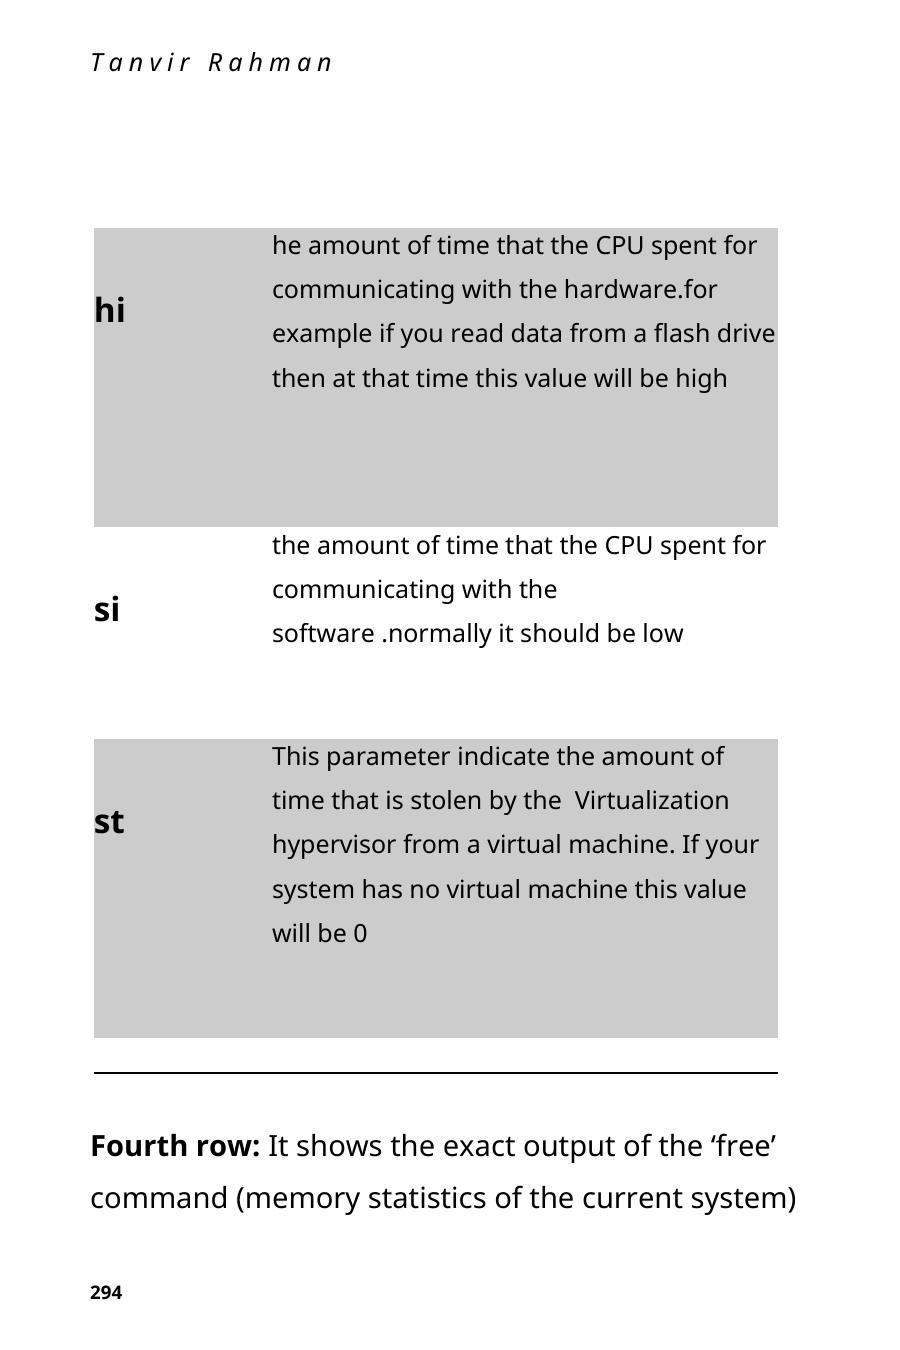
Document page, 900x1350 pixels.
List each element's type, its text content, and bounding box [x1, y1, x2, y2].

table_cell the amount of time that the CPU spent for communicating with the software .normally it should be low [272, 527, 778, 738]
table_cell [272, 105, 778, 228]
text Fourth row: It shows the exact output of the ‘free’ command (memory statistics of the current system) [90, 1125, 810, 1217]
table_cell [94, 1038, 272, 1072]
table_cell [272, 1038, 778, 1072]
table_cell he amount of time that the CPU spent for communicating with the hardware.for example if you read data from a flash drive then at that time this value will be high [272, 228, 778, 527]
table_cell hi [94, 228, 272, 527]
table_cell st [94, 739, 272, 1038]
table_cell si [94, 527, 272, 738]
table_cell This parameter indicate the amount of time that is stolen by the Virtualization hypervisor from a virtual machine. If your system has no virtual machine this value will be 0 [272, 739, 778, 1038]
table_cell [94, 105, 272, 228]
